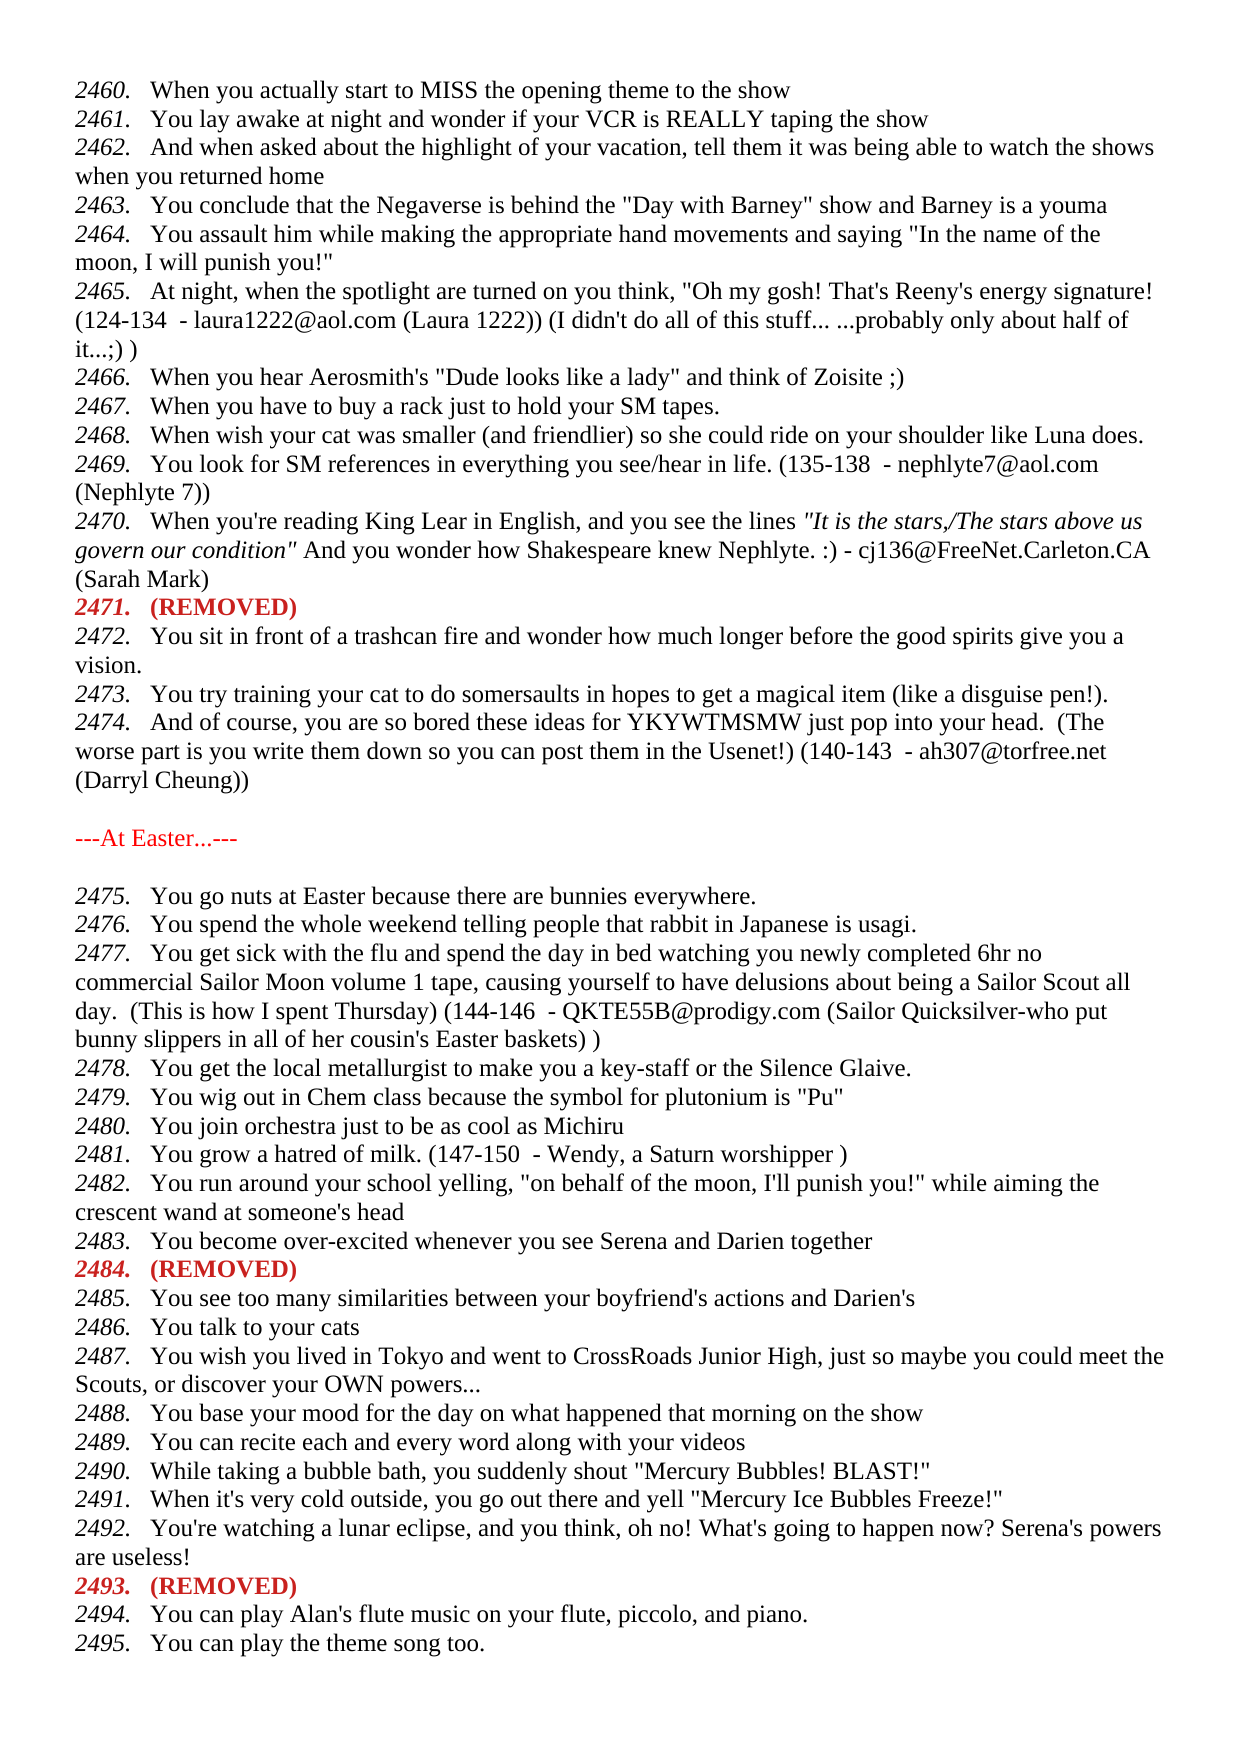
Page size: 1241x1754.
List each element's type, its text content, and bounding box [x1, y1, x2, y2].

list You spend the whole weekend telling people that rabbit in Japanese is usagi. [75, 909, 1165, 938]
list When it's very cold outside, you go out there and yell "Mercury Ice Bubbles Freeze!" [75, 1484, 1165, 1513]
list When you actually start to MISS the opening theme to the show [75, 75, 1165, 104]
list You can play Alan's flute music on your flute, piccolo, and piano. [75, 1599, 1165, 1628]
text ---At Easter...--- [75, 823, 1165, 852]
list You assault him while making the appropriate hand movements and saying "In the name of the moon, I will punish you!" [75, 219, 1165, 276]
list You base your mood for the day on what happened that morning on the show [75, 1398, 1165, 1427]
list You try training your cat to do somersaults in hopes to get a magical item (like a disguise pen!). [75, 679, 1165, 707]
list You get the local metallurgist to make you a key-staff or the Silence Glaive. [75, 1053, 1165, 1082]
list (REMOVED) [75, 1571, 1165, 1599]
list You grow a hatred of milk. (147-150 - Wendy, a Saturn worshipper ) [75, 1139, 1165, 1168]
list You sit in front of a trashcan fire and wonder how much longer before the good spirits give you a vision. [75, 621, 1165, 679]
list You conclude that the Negaverse is behind the "Day with Barney" show and Barney is a youma [75, 190, 1165, 219]
list You get sick with the flu and spend the day in bed watching you newly completed 6hr no commercial Sailor Moon volume 1 tape, causing yourself to have delusions about being a Sailor Scout all day. (This is how I spent Thursday) (144-146 - QKTE55B@prodigy.com (Sailor Quicksilver-who put bunny slippers in all of her cousin's Easter baskets) ) [75, 938, 1165, 1053]
list You wish you lived in Tokyo and went to CrossRoads Junior High, just so maybe you could meet the Scouts, or discover your OWN powers... [75, 1341, 1165, 1398]
list You see too many similarities between your boyfriend's actions and Darien's [75, 1283, 1165, 1312]
list You go nuts at Easter because there are bunnies everywhere. [75, 881, 1165, 909]
list At night, when the spotlight are turned on you think, "Oh my gosh! That's Reeny's energy signature! (124-134 - laura1222@aol.com (Laura 1222)) (I didn't do all of this stuff... ...probably only about half of it...;) ) [75, 276, 1165, 362]
list (REMOVED) [75, 592, 1165, 621]
list You can play the theme song too. [75, 1628, 1165, 1657]
list You look for SM references in everything you see/hear in life. (135-138 - nephlyte7@aol.com (Nephlyte 7)) [75, 449, 1165, 506]
list You're watching a lunar eclipse, and you think, oh no! What's going to happen now? Serena's powers are useless! [75, 1513, 1165, 1571]
list You join orchestra just to be as cool as Michiru [75, 1111, 1165, 1139]
list While taking a bubble bath, you suddenly shout "Mercury Bubbles! BLAST!" [75, 1456, 1165, 1484]
list When you're reading King Lear in English, and you see the lines "It is the stars,/The stars above us govern our condition" And you wonder how Shakespeare knew Nephlyte. :) - cj136@FreeNet.Carleton.CA (Sarah Mark) [75, 506, 1165, 592]
list You can recite each and every word along with your videos [75, 1427, 1165, 1456]
list You run around your school yelling, "on behalf of the moon, I'll punish you!" while aiming the crescent wand at someone's head [75, 1168, 1165, 1226]
list You become over-excited whenever you see Serena and Darien together [75, 1226, 1165, 1254]
list (REMOVED) [75, 1254, 1165, 1283]
list You wig out in Chem class because the symbol for plutonium is "Pu" [75, 1082, 1165, 1111]
list You talk to your cats [75, 1312, 1165, 1341]
list When you have to buy a rack just to hold your SM tapes. [75, 391, 1165, 420]
list You lay awake at night and wonder if your VCR is REALLY taping the show [75, 104, 1165, 132]
list And when asked about the highlight of your vacation, tell them it was being able to watch the shows when you returned home [75, 132, 1165, 190]
list And of course, you are so bored these ideas for YKYWTMSMW just pop into your head. (The worse part is you write them down so you can post them in the Usenet!) (140-143 - ah307@torfree.net (Darryl Cheung)) [75, 707, 1165, 794]
list When you hear Aerosmith's "Dude looks like a lady" and think of Zoisite ;) [75, 362, 1165, 391]
list When wish your cat was smaller (and friendlier) so she could ride on your shoulder like Luna does. [75, 420, 1165, 449]
